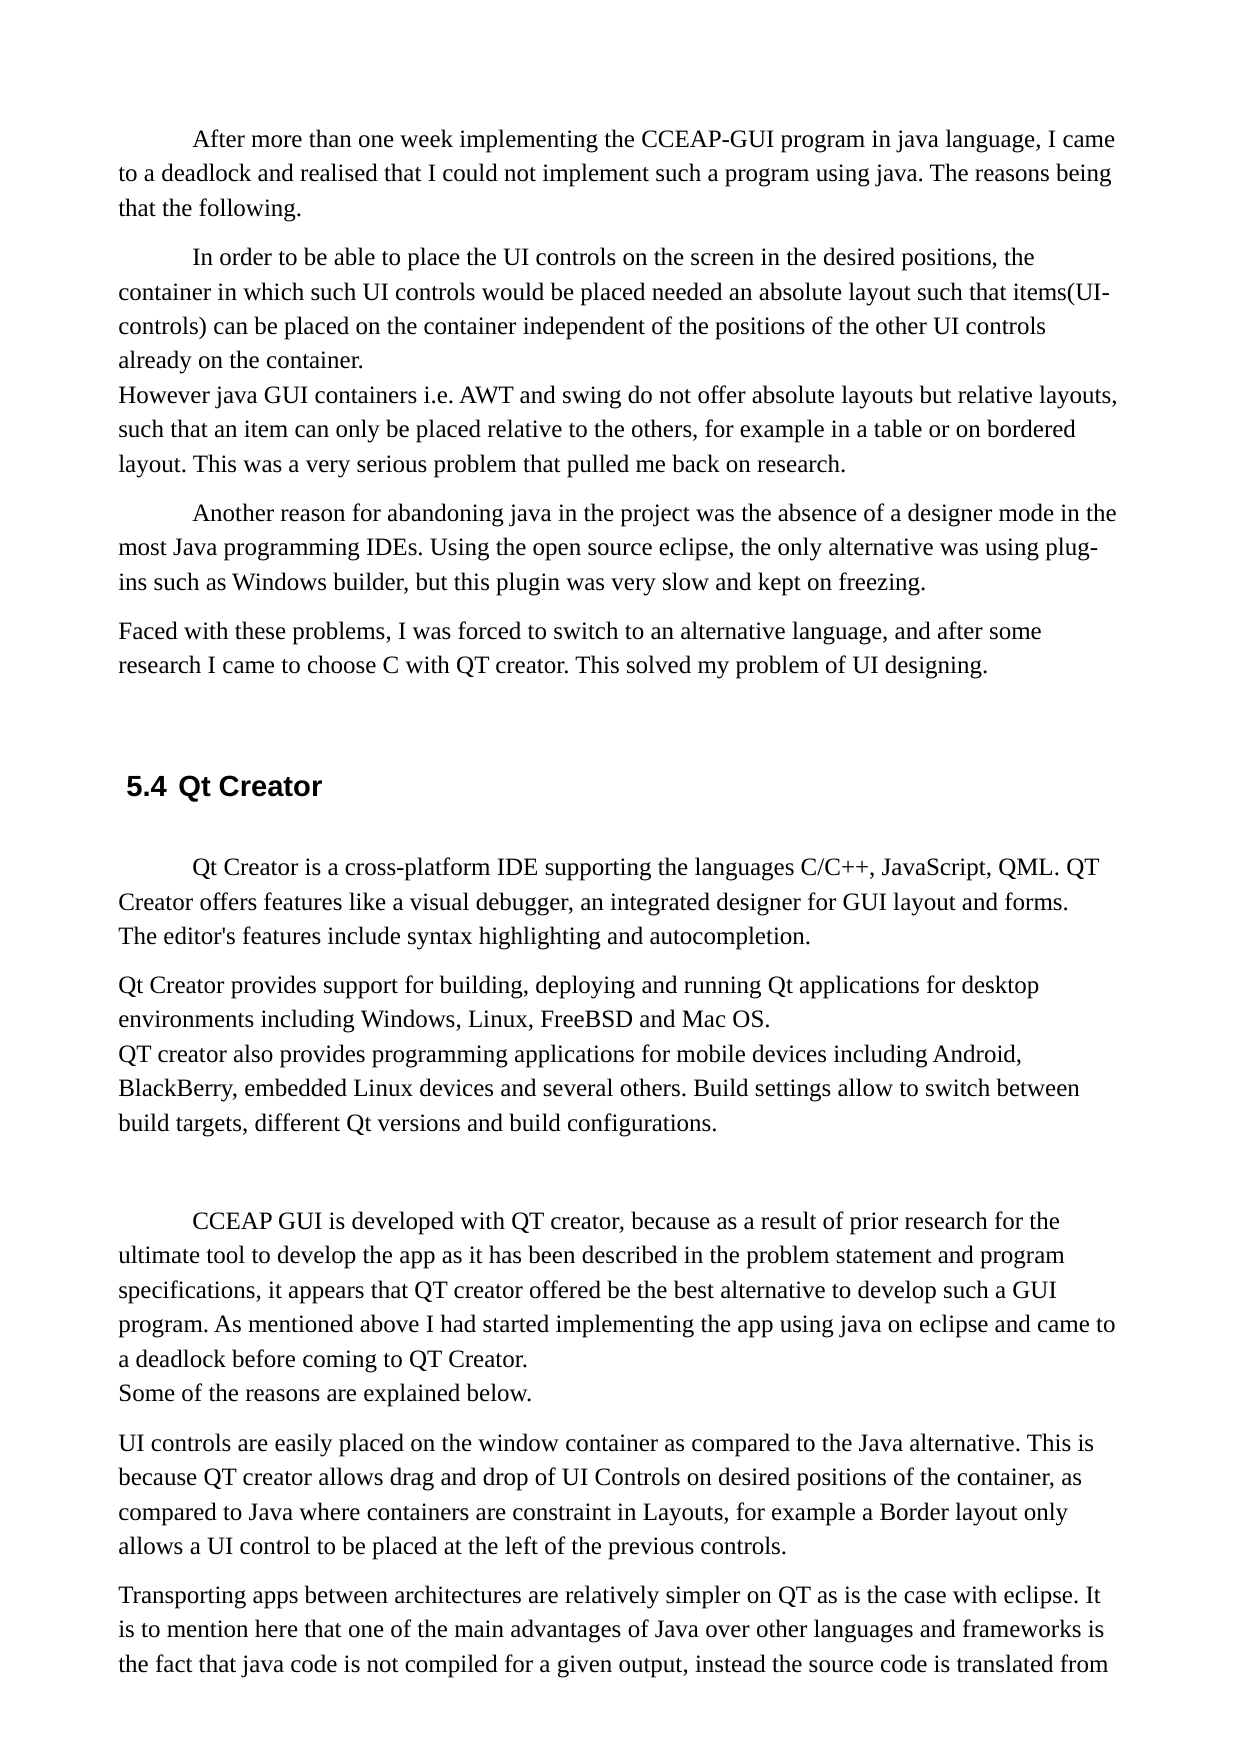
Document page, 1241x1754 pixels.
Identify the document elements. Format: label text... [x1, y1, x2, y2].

text Transporting apps between architectures are relatively simpler on QT as is the case with eclipse. It is to mention here that one of the main advantages of Java over other languages and frameworks is the fact that java code is not compiled for a given output, instead the source code is translated from [118, 1580, 1122, 1678]
text In order to be able to place the UI controls on the screen in the desired positions, the container in which such UI controls would be placed needed an absolute layout such that items(UI-controls) can be placed on the container independent of the positions of the other UI controls already on the container. However java GUI containers i.e. AWT and swing do not offer absolute layouts but relative layouts, such that an item can only be placed relative to the others, for example in a table or on bordered layout. This was a very serious problem that pulled me back on research. [118, 242, 1122, 478]
text CCEAP GUI is developed with QT creator, because as a result of prior research for the ultimate tool to develop the app as it has been described in the problem statement and program specifications, it appears that QT creator offered be the best alternative to develop such a GUI program. As mentioned above I had started implementing the app using java on eclipse and came to a deadlock before coming to QT Creator. Some of the reasons are explained below. [118, 1206, 1122, 1407]
subtitle Qt Creator [118, 769, 1122, 803]
text Qt Creator provides support for building, deploying and running Qt applications for desktop environments including Windows, Linux, FreeBSD and Mac OS. QT creator also provides programming applications for mobile devices including Android, BlackBerry, embedded Linux devices and several others. Build settings allow to switch between build targets, different Qt versions and build configurations. [118, 970, 1122, 1137]
text Faced with these problems, I was forced to switch to an alternative language, and after some research I came to choose C with QT creator. This solved my problem of UI designing. [118, 616, 1122, 679]
text UI controls are easily placed on the window container as compared to the Java alternative. This is because QT creator allows drag and drop of UI Controls on desired positions of the container, as compared to Java where containers are constraint in Layouts, for example a Border layout only allows a UI control to be placed at the left of the previous controls. [118, 1428, 1122, 1560]
text Qt Creator is a cross-platform IDE supporting the languages C/C++, JavaScript, QML. QT Creator offers features like a visual debugger, an integrated designer for GUI layout and forms. The editor's features include syntax highlighting and autocompletion. [118, 852, 1122, 950]
text Another reason for abandoning java in the project was the absence of a designer mode in the most Java programming IDEs. Using the open source eclipse, the only alternative was using plug- ins such as Windows builder, but this plugin was very slow and kept on freezing. [118, 498, 1122, 596]
text After more than one week implementing the CCEAP-GUI program in java language, I came to a deadlock and realised that I could not implement such a program using java. The reasons being that the following. [118, 124, 1122, 222]
